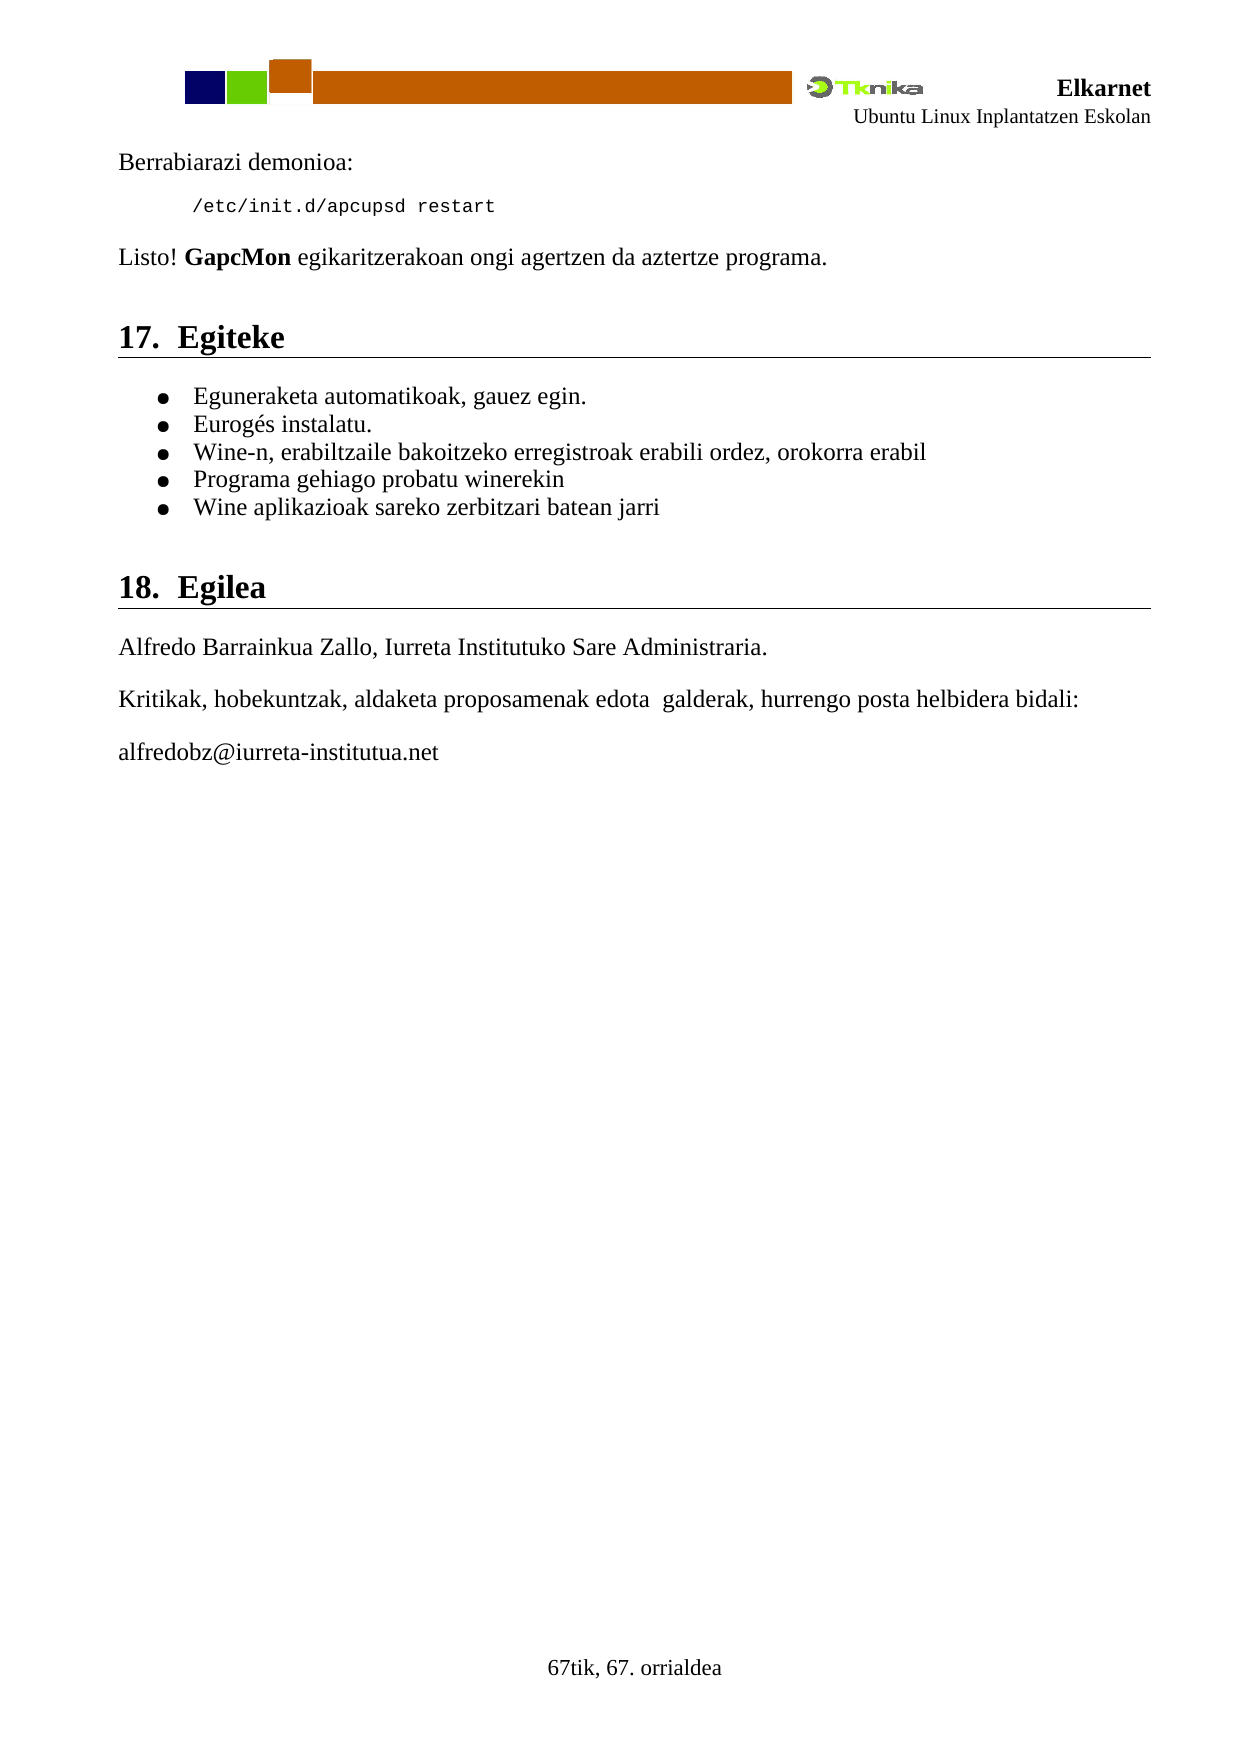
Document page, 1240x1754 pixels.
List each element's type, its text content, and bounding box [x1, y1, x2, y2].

list Eurogés instalatu. [156, 410, 1151, 438]
text Berrabiarazi demonioa: [118, 148, 1151, 175]
text alfredobz@iurreta-institutua.net [118, 738, 1151, 766]
list Programa gehiago probatu winerekin [156, 465, 1151, 493]
text /etc/init.d/apcupsd restart [118, 197, 1151, 218]
subtitle Egiteke [118, 318, 1151, 357]
list Wine aplikazioak sareko zerbitzari batean jarri [156, 493, 1151, 521]
list Wine-n, erabiltzaile bakoitzeko erregistroak erabili ordez, orokorra erabil [156, 438, 1151, 465]
text Alfredo Barrainkua Zallo, Iurreta Institutuko Sare Administraria. [118, 633, 1151, 660]
picture [182, 56, 924, 107]
text Listo! GapcMon egikaritzerakoan ongi agertzen da aztertze programa. [118, 243, 1151, 271]
text Kritikak, hobekuntzak, aldaketa proposamenak edota galderak, hurrengo posta helbidera bidali: [118, 685, 1151, 713]
list Eguneraketa automatikoak, gauez egin. [156, 382, 1151, 410]
subtitle Egilea [118, 569, 1151, 608]
